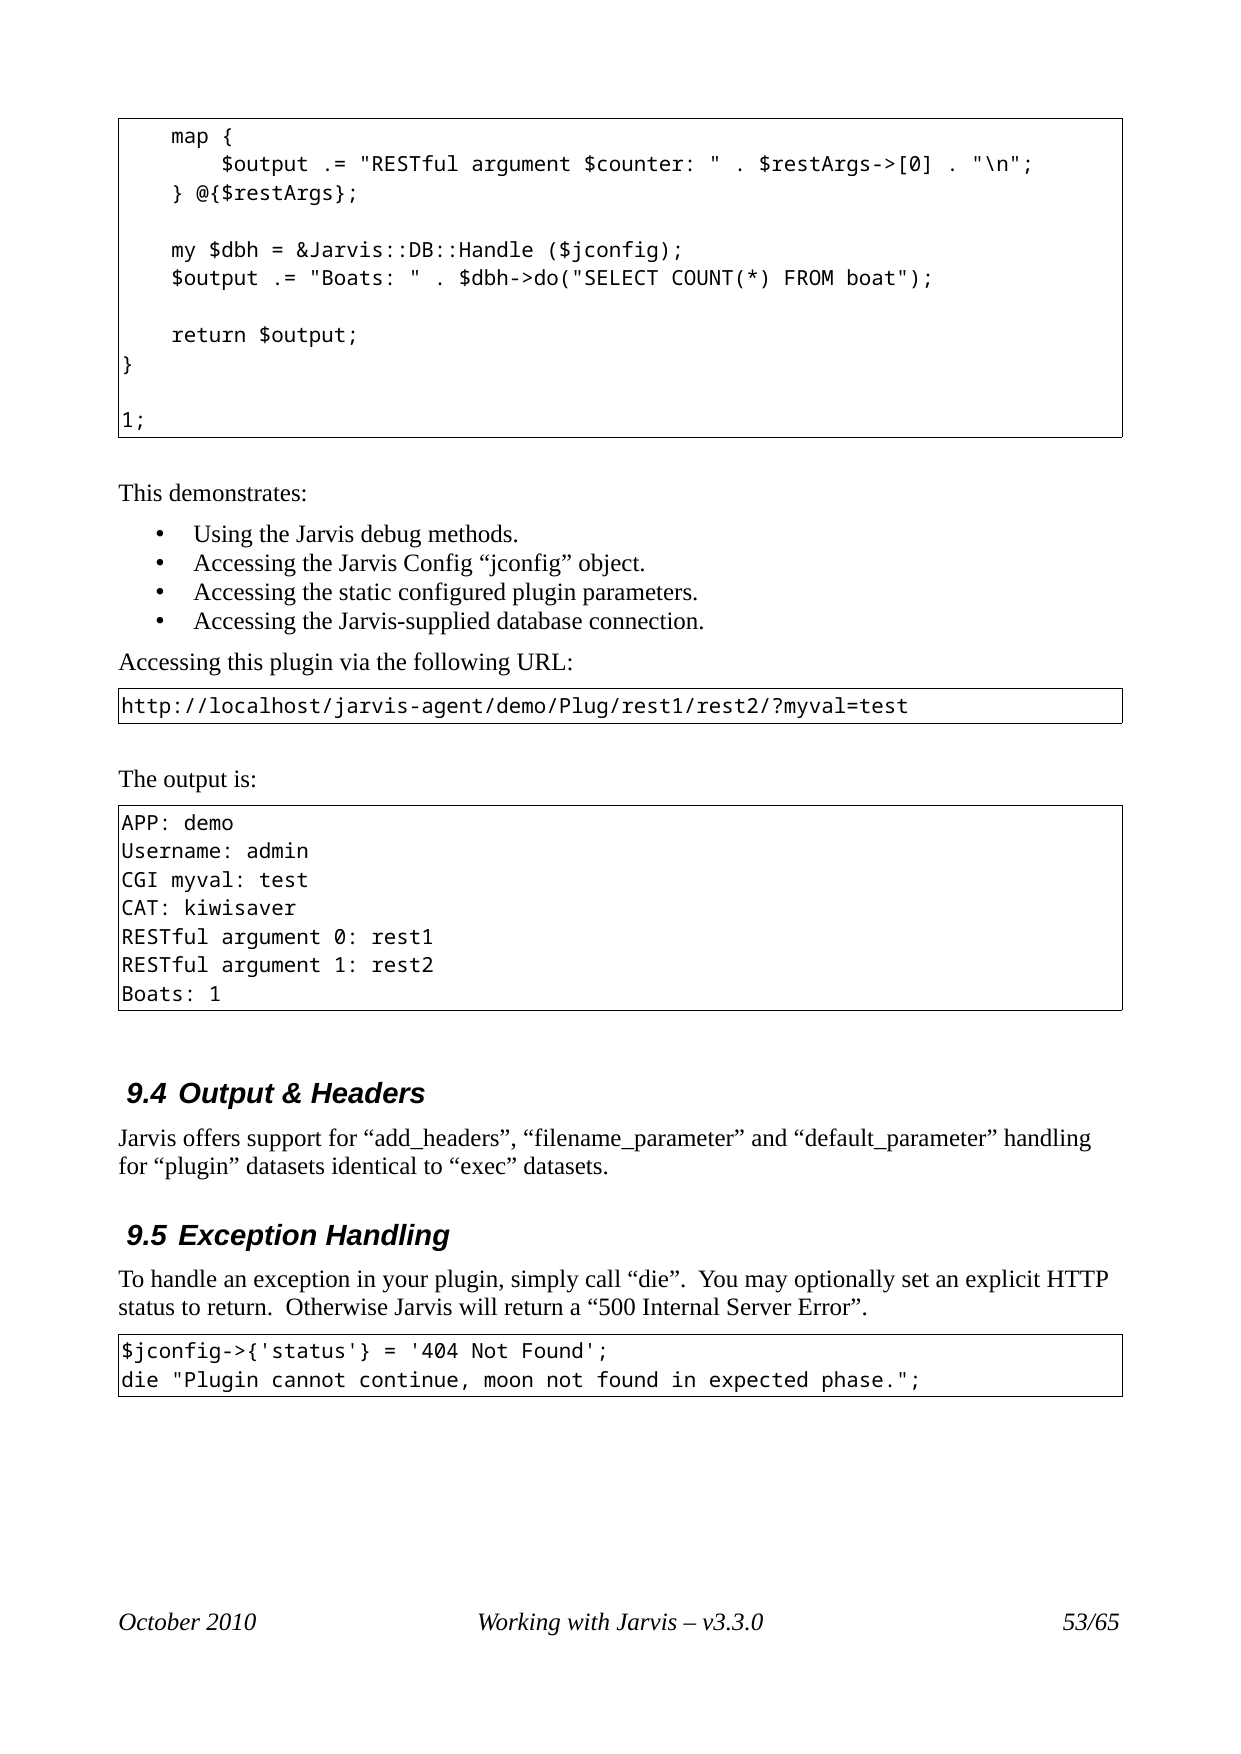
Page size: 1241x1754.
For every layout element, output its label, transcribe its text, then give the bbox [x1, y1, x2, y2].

text RESTful argument 0: rest1 [119, 919, 1122, 947]
text $output .= "RESTful argument $counter: " . $restArgs->[0] . "\n"; [119, 147, 1122, 175]
text my $dbh = &Jarvis::DB::Handle ($jconfig); [119, 232, 1122, 260]
text CAT: kiwisaver [119, 891, 1122, 919]
text die "Plugin cannot continue, moon not found in expected phase."; [119, 1362, 1122, 1396]
subtitle Exception Handling [118, 1218, 1122, 1251]
text Boats: 1 [119, 976, 1122, 1010]
text return $output; [119, 317, 1122, 346]
text } [119, 346, 1122, 377]
text $output .= "Boats: " . $dbh->do("SELECT COUNT(*) FROM boat"); [119, 260, 1122, 292]
text The output is: [118, 764, 1122, 793]
list Accessing the Jarvis Config “jconfig” object. [156, 548, 1122, 577]
text To handle an exception in your plugin, simply call “die”. You may optionally set an explicit HTTP status to return. Otherwise Jarvis will return a “500 Internal Server Error”. [118, 1264, 1122, 1321]
text CGI myval: test [119, 862, 1122, 891]
list Accessing the Jarvis-supplied database connection. [156, 606, 1122, 634]
text APP: demo [119, 806, 1122, 834]
list Using the Jarvis debug methods. [156, 519, 1122, 548]
text http://localhost/jarvis-agent/demo/Plug/rest1/rest2/?myval=test [119, 689, 1122, 723]
text 1; [119, 402, 1122, 437]
text Jarvis offers support for “add_headers”, “filename_parameter” and “default_parameter” handling for “plugin” datasets identical to “exec” datasets. [118, 1123, 1122, 1180]
text map { [119, 119, 1122, 147]
text This demonstrates: [118, 478, 1122, 507]
text Accessing this plugin via the following URL: [118, 647, 1122, 676]
subtitle Output & Headers [118, 1077, 1122, 1110]
text $jconfig->{'status'} = '404 Not Found'; [119, 1335, 1122, 1362]
text RESTful argument 1: rest2 [119, 947, 1122, 976]
text } @{$restArgs}; [119, 175, 1122, 206]
list Accessing the static configured plugin parameters. [156, 577, 1122, 606]
text Username: admin [119, 834, 1122, 862]
